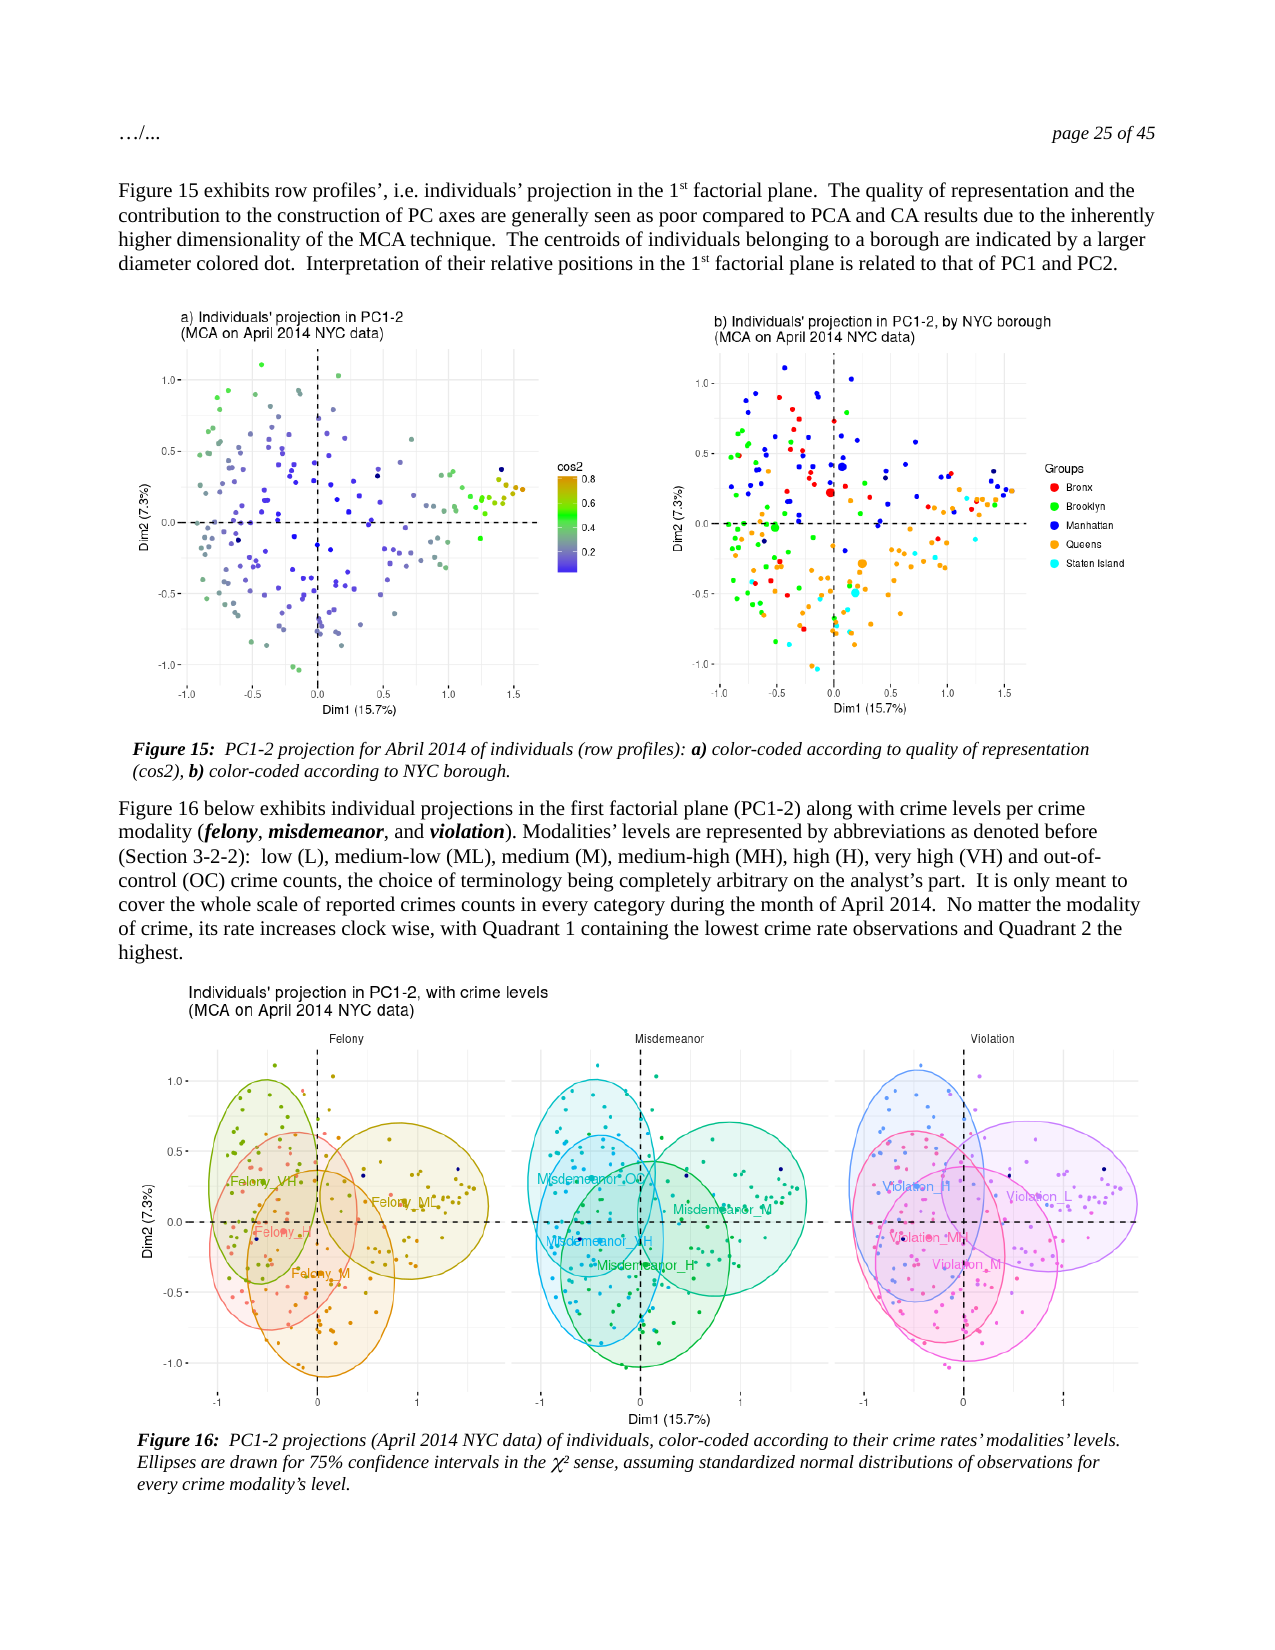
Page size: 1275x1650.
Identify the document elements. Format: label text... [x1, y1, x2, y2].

text Figure 15: PC1-2 projection for Abril 2014 of individuals (row profiles): a) color-coded according to quality of representation (cos2), b) color-coded according to NYC borough. [132, 717, 1136, 781]
picture [136, 306, 603, 717]
picture [670, 312, 1130, 717]
text [121, 289, 1147, 795]
text Figure 16 below exhibits individual projections in the first factorial plane (PC1-2) along with crime levels per crime modality (felony, misdemeanor, and violation). Modalities’ levels are represented by abbreviations as denoted before (Section 3-2-2): low (L), medium-low (ML), medium (M), medium-high (MH), high (H), very high (VH) and out-of-control (OC) crime counts, the choice of terminology being completely arbitrary on the analyst’s part. It is only meant to cover the whole scale of reported crimes counts in every category during the month of April 2014. No matter the modality of crime, its rate increases clock wise, with Quadrant 1 containing the lowest crime rate observations and Quadrant 2 the highest. [118, 291, 1157, 964]
text Figure 15 exhibits row profiles’, i.e. individuals’ projection in the 1st factorial plane. The quality of representation and the contribution to the construction of PC axes are generally seen as poor compared to PCA and CA results due to the inherently higher dimensionality of the MCA technique. The centroids of individuals belonging to a borough are indicated by a larger diameter colored dot. Interpretation of their relative positions in the 1st factorial plane is related to that of PC1 and PC2. [118, 178, 1157, 275]
picture [136, 980, 1139, 1430]
text Figure 16: PC1-2 projections (April 2014 NYC data) of individuals, color-coded according to their crime rates’ modalities’ levels. Ellipses are drawn for 75% confidence intervals in the χ² sense, assuming standardized normal distributions of observations for every crime modality’s level. [137, 1430, 1138, 1495]
